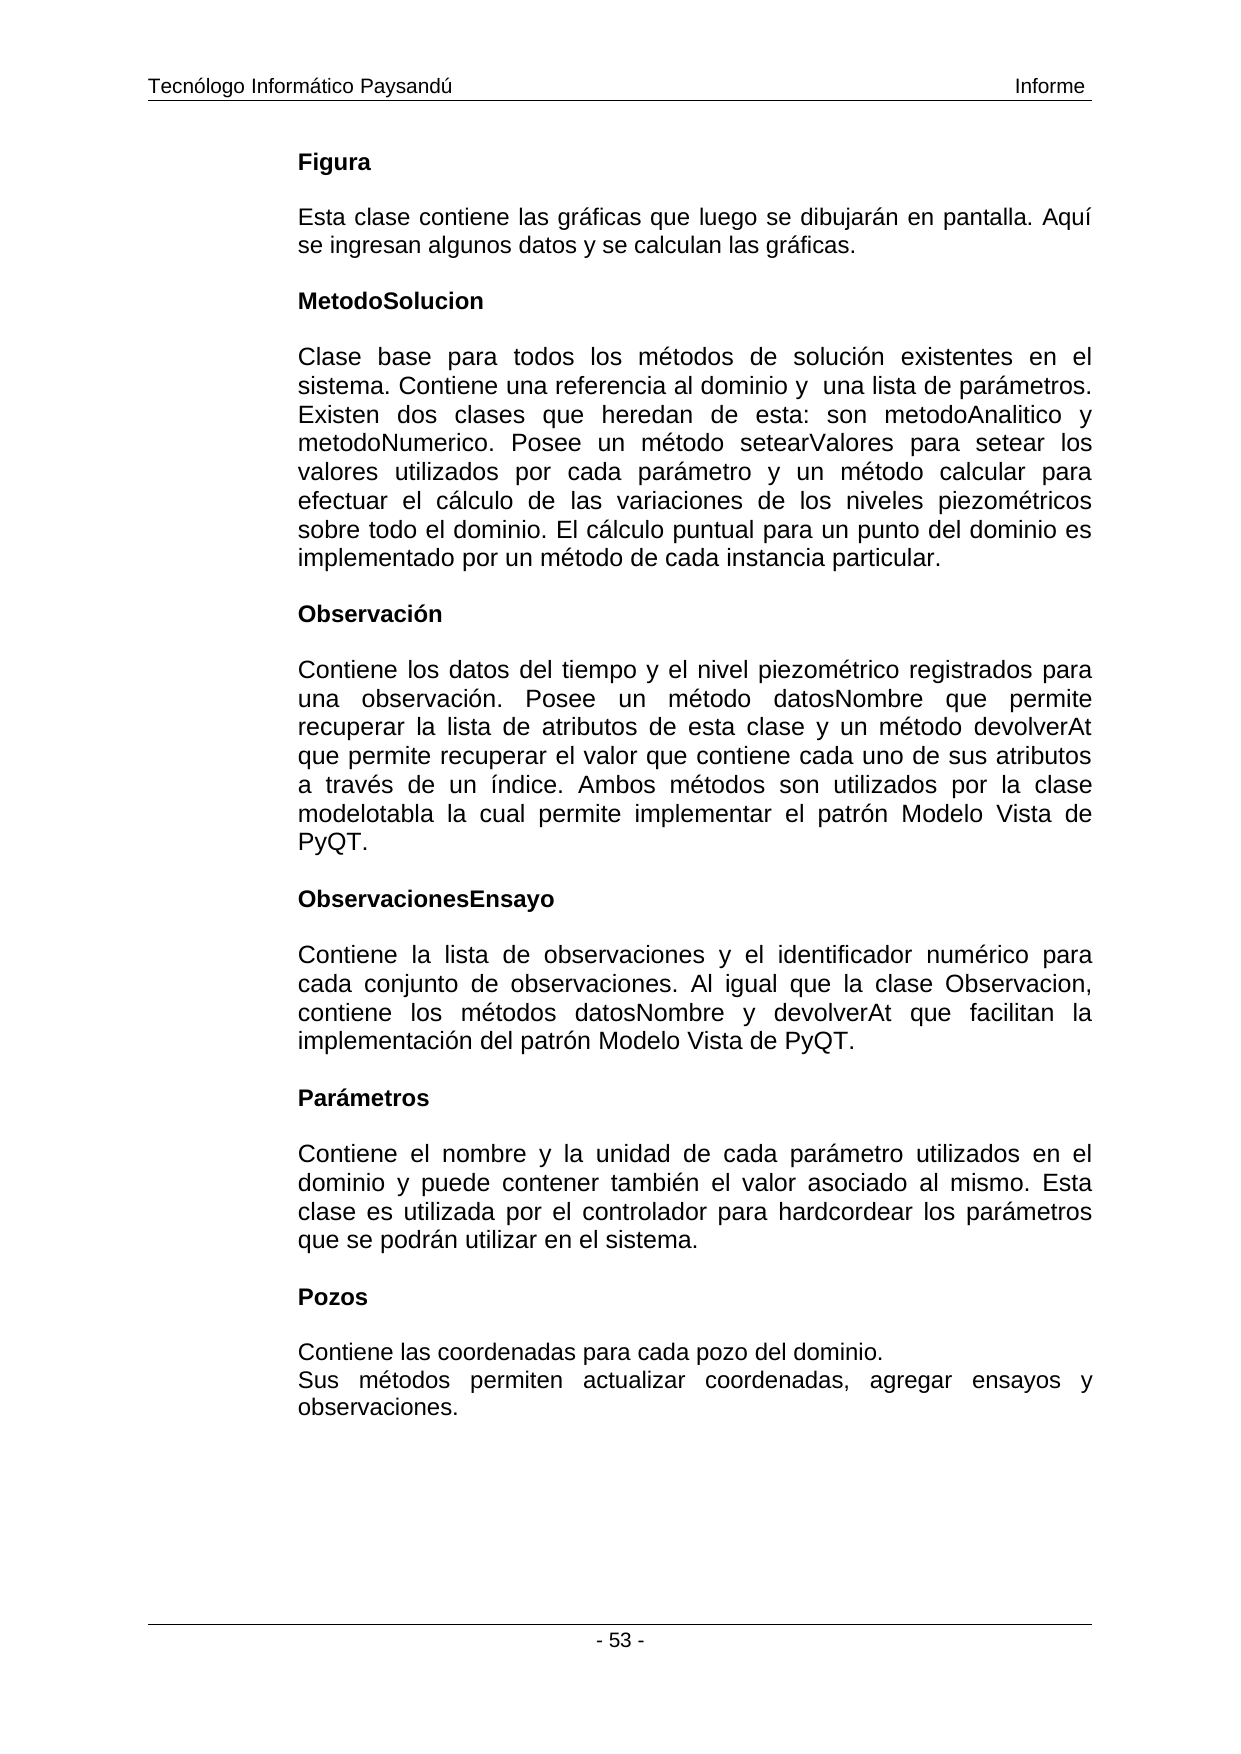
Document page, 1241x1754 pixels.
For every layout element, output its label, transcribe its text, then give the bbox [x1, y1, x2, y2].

text Pozos [298, 1283, 1092, 1310]
text Clase base para todos los métodos de solución existentes en el sistema. Contiene una referencia al dominio y una lista de parámetros. Existen dos clases que heredan de esta: son metodoAnalitico y metodoNumerico. Posee un método setearValores para setear los valores utilizados por cada parámetro y un método calcular para efectuar el cálculo de las variaciones de los niveles piezométricos sobre todo el dominio. El cálculo puntual para un punto del dominio es implementado por un método de cada instancia particular. [298, 342, 1092, 572]
text Contiene las coordenadas para cada pozo del dominio. [298, 1338, 1092, 1366]
text MetodoSolucion [298, 287, 1092, 314]
text Esta clase contiene las gráficas que luego se dibujarán en pantalla. Aquí se ingresan algunos datos y se calculan las gráficas. [298, 203, 1092, 258]
text Contiene la lista de observaciones y el identificador numérico para cada conjunto de observaciones. Al igual que la clase Observacion, contiene los métodos datosNombre y devolverAt que facilitan la implementación del patrón Modelo Vista de PyQT. [298, 940, 1092, 1055]
text Sus métodos permiten actualizar coordenadas, agregar ensayos y observaciones. [298, 1366, 1092, 1421]
text ObservacionesEnsayo [298, 885, 1092, 912]
text Contiene el nombre y la unidad de cada parámetro utilizados en el dominio y puede contener también el valor asociado al mismo. Esta clase es utilizada por el controlador para hardcordear los parámetros que se podrán utilizar en el sistema. [298, 1139, 1092, 1254]
text Observación [298, 600, 1092, 627]
text Contiene los datos del tiempo y el nivel piezométrico registrados para una observación. Posee un método datosNombre que permite recuperar la lista de atributos de esta clase y un método devolverAt que permite recuperar el valor que contiene cada uno de sus atributos a través de un índice. Ambos métodos son utilizados por la clase modelotabla la cual permite implementar el patrón Modelo Vista de PyQT. [298, 655, 1092, 856]
text Parámetros [298, 1084, 1092, 1111]
text Figura [298, 148, 1092, 175]
